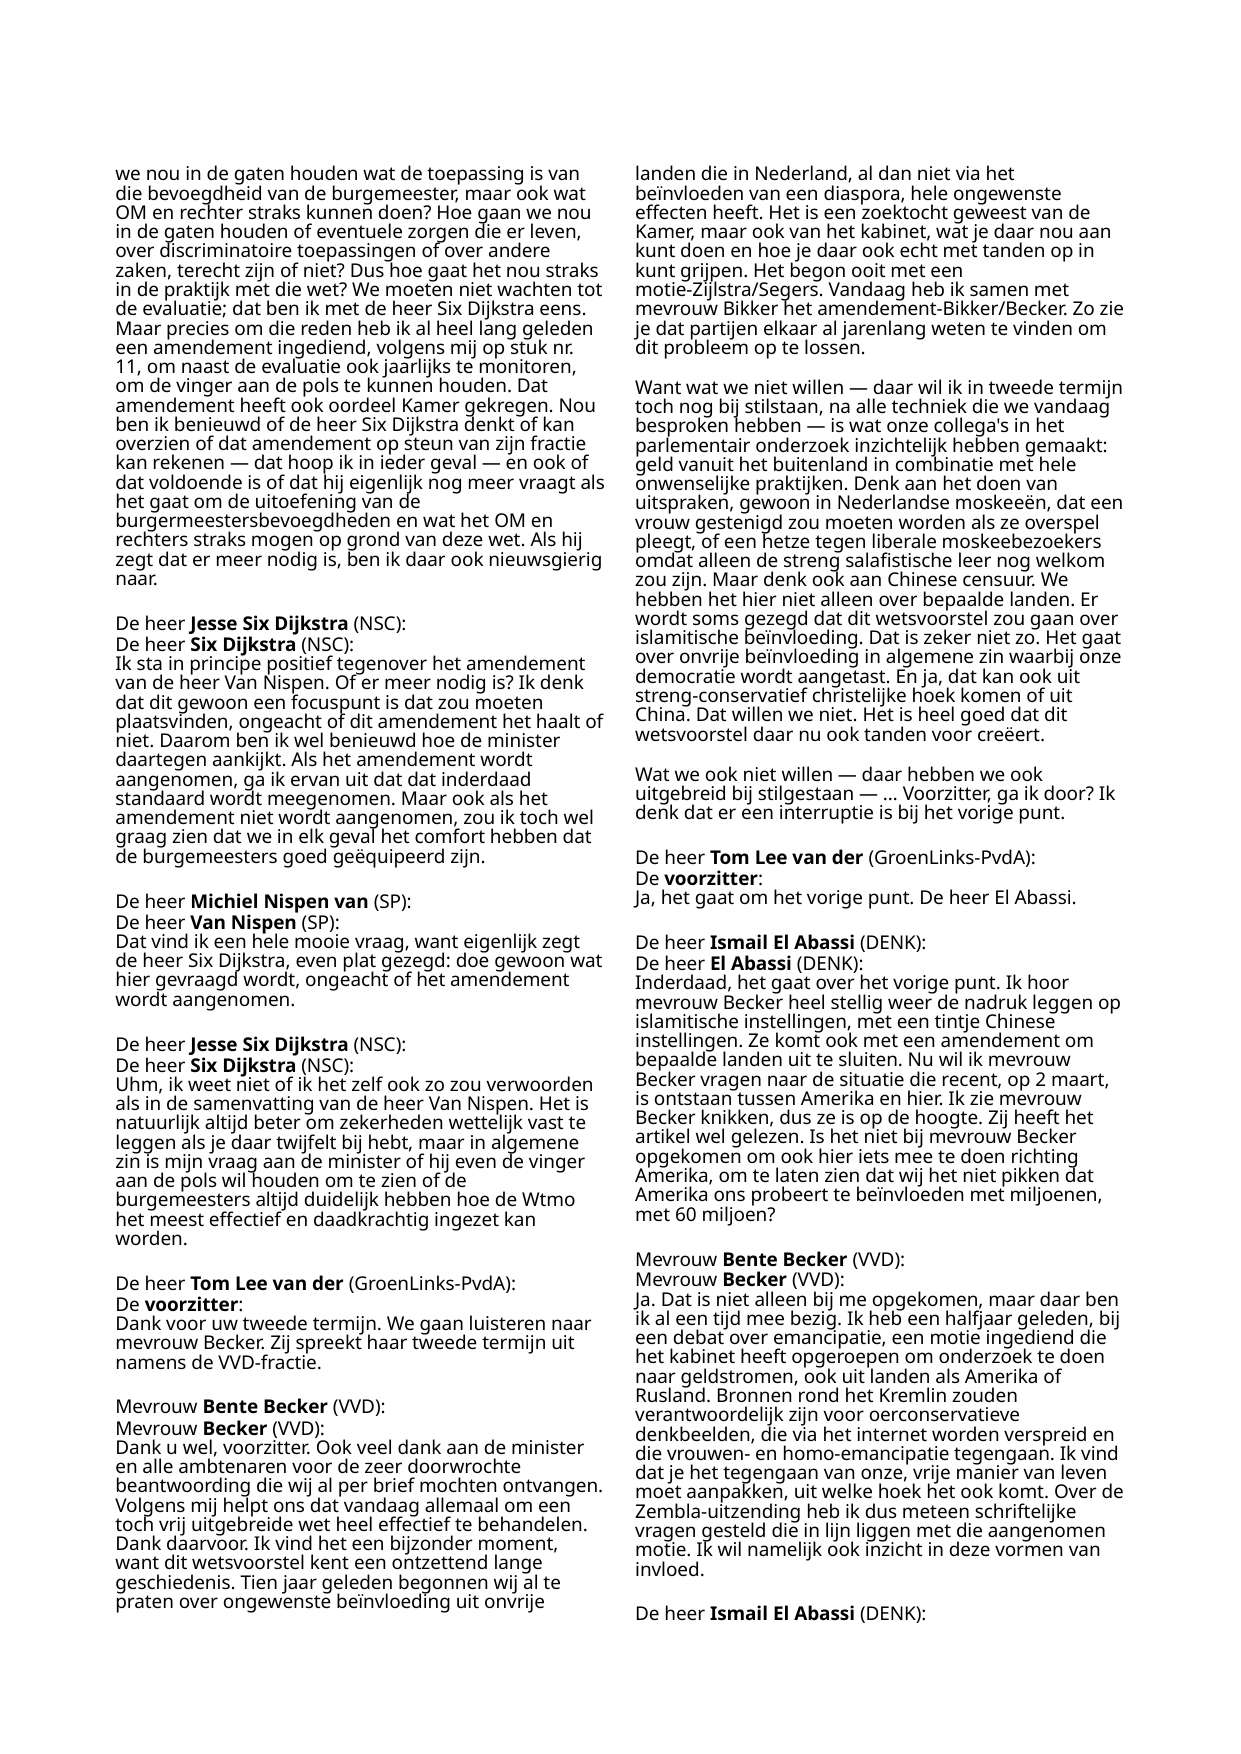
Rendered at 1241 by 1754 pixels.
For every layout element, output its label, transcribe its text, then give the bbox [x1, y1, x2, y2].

text Inderdaad, het gaat over het vorige punt. Ik hoor mevrouw Becker heel stellig weer de nadruk leggen op islamitische instellingen, met een tintje Chinese instellingen. Ze komt ook met een amendement om bepaalde landen uit te sluiten. Nu wil ik mevrouw Becker vragen naar de situatie die recent, op 2 maart, is ontstaan tussen Amerika en hier. Ik zie mevrouw Becker knikken, dus ze is op de hoogte. Zij heeft het artikel wel gelezen. Is het niet bij mevrouw Becker opgekomen om ook hier iets mee te doen richting Amerika, om te laten zien dat wij het niet pikken dat Amerika ons probeert te beïnvloeden met miljoenen, met 60 miljoen? [635, 974, 1125, 1225]
text Ja, het gaat om het vorige punt. De heer El Abassi. [635, 889, 1125, 908]
text we nou in de gaten houden wat de toepassing is van die bevoegdheid van de burgemeester, maar ook wat OM en rechter straks kunnen doen? Hoe gaan we nou in de gaten houden of eventuele zorgen die er leven, over discriminatoire toepassingen of over andere zaken, terecht zijn of niet? Dus hoe gaat het nou straks in de praktijk met die wet? We moeten niet wachten tot de evaluatie; dat ben ik met de heer Six Dijkstra eens. Maar precies om die reden heb ik al heel lang geleden een amendement ingediend, volgens mij op stuk nr. 11, om naast de evaluatie ook jaarlijks te monitoren, om de vinger aan de pols te kunnen houden. Dat amendement heeft ook oordeel Kamer gekregen. Nou ben ik benieuwd of de heer Six Dijkstra denkt of kan overzien of dat amendement op steun van zijn fractie kan rekenen — dat hoop ik in ieder geval — en ook of dat voldoende is of dat hij eigenlijk nog meer vraagt als het gaat om de uitoefening van de burgermeestersbevoegdheden en wat het OM en rechters straks mogen op grond van deze wet. Als hij zegt dat er meer nodig is, ben ik daar ook nieuwsgierig naar. [115, 165, 605, 589]
text Mevrouw Becker (VVD): [635, 1271, 1125, 1291]
text Dank u wel, voorzitter. Ook veel dank aan de minister en alle ambtenaren voor de zeer doorwrochte beantwoording die wij al per brief mochten ontvangen. Volgens mij helpt ons dat vandaag allemaal om een toch vrij uitgebreide wet heel effectief te behandelen. Dank daarvoor. Ik vind het een bijzonder moment, want dit wetsvoorstel kent een ontzettend lange geschiedenis. Tien jaar geleden begonnen wij al te praten over ongewenste beïnvloeding uit onvrije [115, 1439, 605, 1612]
text De heer Six Dijkstra (NSC): [115, 1057, 605, 1076]
text Ja. Dat is niet alleen bij me opgekomen, maar daar ben ik al een tijd mee bezig. Ik heb een halfjaar geleden, bij een debat over emancipatie, een motie ingediend die het kabinet heeft opgeroepen om onderzoek te doen naar geldstromen, ook uit landen als Amerika of Rusland. Bronnen rond het Kremlin zouden verantwoordelijk zijn voor oerconservatieve denkbeelden, die via het internet worden verspreid en die vrouwen- en homo-emancipatie tegengaan. Ik vind dat je het tegengaan van onze, vrije manier van leven moet aanpakken, uit welke hoek het ook komt. Over de Zembla-uitzending heb ik dus meteen schriftelijke vragen gesteld die in lijn liggen met die aangenomen motie. Ik wil namelijk ook inzicht in deze vormen van invloed. [635, 1291, 1125, 1580]
text Dank voor uw tweede termijn. We gaan luisteren naar mevrouw Becker. Zij spreekt haar tweede termijn uit namens de VVD-fractie. [115, 1315, 605, 1373]
text De heer Jesse Six Dijkstra (NSC): [115, 1031, 605, 1057]
text Wat we ook niet willen — daar hebben we ook uitgebreid bij stilgestaan — … Voorzitter, ga ik door? Ik denk dat er een interruptie is bij het vorige punt. [635, 766, 1125, 823]
text De voorzitter: [115, 1296, 605, 1315]
text De heer Ismail El Abassi (DENK): [635, 1601, 1125, 1626]
text De heer El Abassi (DENK): [635, 955, 1125, 974]
text Ik sta in principe positief tegenover het amendement van de heer Van Nispen. Of er meer nodig is? Ik denk dat dit gewoon een focuspunt is dat zou moeten plaatsvinden, ongeacht of dit amendement het haalt of niet. Daarom ben ik wel benieuwd hoe de minister daartegen aankijkt. Als het amendement wordt aangenomen, ga ik ervan uit dat dat inderdaad standaard wordt meegenomen. Maar ook als het amendement niet wordt aangenomen, zou ik toch wel graag zien dat we in elk geval het comfort hebben dat de burgemeesters goed geëquipeerd zijn. [115, 655, 605, 867]
text De heer Van Nispen (SP): [115, 914, 605, 933]
text Dat vind ik een hele mooie vraag, want eigenlijk zegt de heer Six Dijkstra, even plat gezegd: doe gewoon wat hier gevraagd wordt, ongeacht of het amendement wordt aangenomen. [115, 933, 605, 1010]
text De heer Tom Lee van der (GroenLinks-PvdA): [115, 1270, 605, 1296]
text Want wat we niet willen — daar wil ik in tweede termijn toch nog bij stilstaan, na alle techniek die we vandaag besproken hebben — is wat onze collega's in het parlementair onderzoek inzichtelijk hebben gemaakt: geld vanuit het buitenland in combinatie met hele onwenselijke praktijken. Denk aan het doen van uitspraken, gewoon in Nederlandse moskeeën, dat een vrouw gestenigd zou moeten worden als ze overspel pleegt, of een hetze tegen liberale moskeebezoekers omdat alleen de streng salafistische leer nog welkom zou zijn. Maar denk ook aan Chinese censuur. We hebben het hier niet alleen over bepaalde landen. Er wordt soms gezegd dat dit wetsvoorstel zou gaan over islamitische beïnvloeding. Dat is zeker niet zo. Het gaat over onvrije beïnvloeding in algemene zin waarbij onze democratie wordt aangetast. En ja, dat kan ook uit streng-conservatief christelijke hoek komen of uit China. Dat willen we niet. Het is heel goed dat dit wetsvoorstel daar nu ook tanden voor creëert. [635, 379, 1125, 745]
text De heer Tom Lee van der (GroenLinks-PvdA): [635, 844, 1125, 870]
text De voorzitter: [635, 870, 1125, 889]
text Mevrouw Bente Becker (VVD): [635, 1246, 1125, 1271]
text De heer Ismail El Abassi (DENK): [635, 929, 1125, 955]
text De heer Jesse Six Dijkstra (NSC): [115, 610, 605, 636]
text De heer Six Dijkstra (NSC): [115, 636, 605, 655]
text Mevrouw Bente Becker (VVD): [115, 1394, 605, 1419]
text De heer Michiel Nispen van (SP): [115, 888, 605, 914]
text landen die in Nederland, al dan niet via het beïnvloeden van een diaspora, hele ongewenste effecten heeft. Het is een zoektocht geweest van de Kamer, maar ook van het kabinet, wat je daar nou aan kunt doen en hoe je daar ook echt met tanden op in kunt grijpen. Het begon ooit met een motie-Zijlstra/Segers. Vandaag heb ik samen met mevrouw Bikker het amendement-Bikker/Becker. Zo zie je dat partijen elkaar al jarenlang weten te vinden om dit probleem op te lossen. [635, 165, 1125, 358]
text Mevrouw Becker (VVD): [115, 1419, 605, 1439]
text Uhm, ik weet niet of ik het zelf ook zo zou verwoorden als in de samenvatting van de heer Van Nispen. Het is natuurlijk altijd beter om zekerheden wettelijk vast te leggen als je daar twijfelt bij hebt, maar in algemene zin is mijn vraag aan de minister of hij even de vinger aan de pols wil houden om te zien of de burgemeesters altijd duidelijk hebben hoe de Wtmo het meest effectief en daadkrachtig ingezet kan worden. [115, 1076, 605, 1249]
